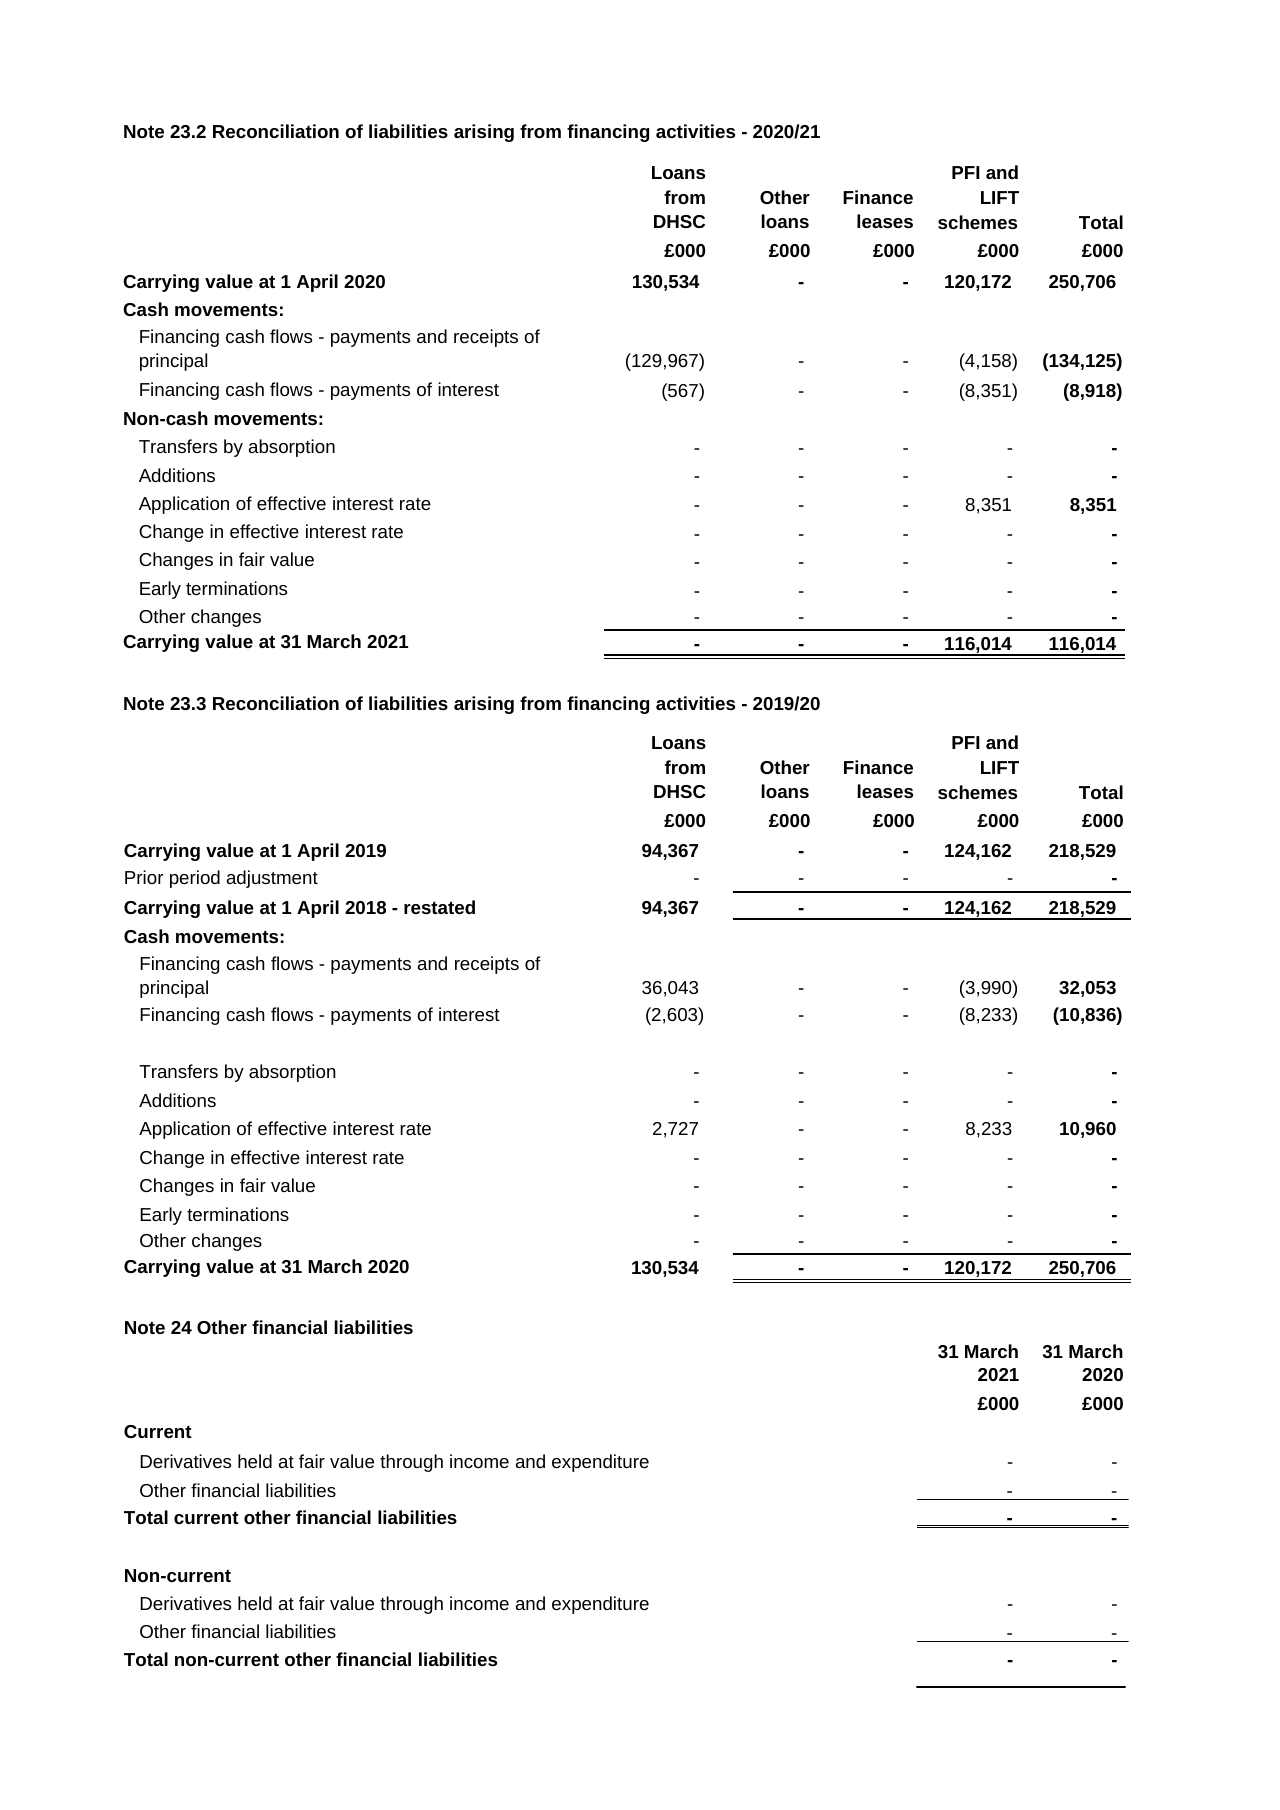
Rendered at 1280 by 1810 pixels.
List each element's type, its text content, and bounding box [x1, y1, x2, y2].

table_cell - [926, 419, 1030, 462]
table_cell 250,706 [1030, 1255, 1131, 1278]
table_cell Cash movements: Financing cash flows - payments and receipts of principal 36,043 [119, 918, 733, 1000]
table_cell £000 [826, 807, 916, 836]
table_cell 124,162 [916, 893, 1030, 918]
table_cell - [733, 1172, 826, 1200]
table_cell - [733, 419, 826, 462]
table_cell 116,014 [926, 631, 1030, 654]
table_cell £000 [1030, 807, 1131, 836]
table_cell Derivatives held at fair value through income and expenditure [119, 1590, 733, 1618]
table_cell - - [733, 1618, 1131, 1646]
text Transfers by absorption Additions [138, 436, 411, 486]
table_cell - [1030, 462, 1125, 491]
table_cell - [1030, 1229, 1131, 1253]
table_cell - [826, 419, 926, 462]
table_cell - [916, 1172, 1030, 1200]
table_cell - [1030, 548, 1125, 576]
table_cell - [733, 491, 826, 519]
table_cell - [1030, 605, 1125, 629]
table_cell - [916, 1043, 1030, 1086]
table_cell - [1030, 576, 1125, 605]
table_cell - [826, 376, 926, 419]
table_cell Carrying value at 1 April 2018 - restated 94,367 [119, 891, 733, 918]
text [1125, 349, 1144, 371]
table_cell - [733, 462, 826, 491]
table_header Total [1030, 733, 1131, 807]
table_cell Non-current [119, 1547, 733, 1590]
table_cell £000 [926, 237, 1030, 266]
table_cell [119, 1363, 604, 1389]
table_cell 116,014 [1030, 631, 1125, 654]
table_cell [1030, 1419, 1131, 1444]
table_cell Changes in fair value - [119, 1172, 733, 1200]
table_cell - [826, 631, 926, 654]
table_cell - [733, 1255, 826, 1278]
table_cell Early terminations - [119, 1200, 733, 1229]
table_cell Note 24 Other financial liabilities [119, 1279, 604, 1363]
table_header PFI and LIFT schemes [926, 163, 1030, 237]
table_cell 32,053 [1030, 920, 1131, 1000]
table_cell £000 [916, 807, 1030, 836]
text [603, 630, 1125, 654]
table_cell - [733, 836, 826, 866]
table_cell - [733, 866, 826, 891]
table_cell Derivatives held at fair value through income and expenditure [119, 1444, 733, 1477]
table_cell - [826, 1086, 916, 1115]
table_cell - [1030, 866, 1131, 891]
table_cell - [826, 1229, 916, 1253]
table_cell - [826, 1200, 916, 1229]
table_cell - [926, 548, 1030, 576]
table_cell (8,351) [926, 376, 1030, 419]
table_cell £000 [604, 237, 733, 266]
table_cell Other financial liabilities [119, 1618, 733, 1646]
table_cell - [826, 1255, 916, 1278]
table_cell Total current other financial liabilities [119, 1504, 733, 1547]
table_cell Prior period adjustment - [119, 866, 733, 891]
table_cell - [604, 462, 733, 491]
table_header Finance leases [826, 163, 926, 237]
table_cell - [733, 548, 826, 576]
table_cell 218,529 [1030, 893, 1131, 918]
table_cell - [916, 1229, 1030, 1253]
table_cell - [733, 321, 826, 376]
table_cell 2021 [604, 1363, 1030, 1389]
table_cell 31 March [604, 1279, 1030, 1363]
table_cell - [826, 266, 926, 321]
text [1125, 407, 1144, 429]
table_cell - [1030, 1086, 1131, 1115]
table_cell - [826, 321, 926, 376]
text principal [138, 349, 603, 371]
table_cell - [926, 519, 1030, 548]
table_cell - [826, 1115, 916, 1143]
table_cell - [733, 1229, 826, 1253]
table_cell - [604, 605, 733, 629]
table_cell 31 March [1030, 1283, 1131, 1363]
table_header Loans from DHSC [119, 733, 733, 807]
table_cell 2020 [1030, 1363, 1131, 1389]
table_cell - [733, 576, 826, 605]
text [603, 163, 1125, 629]
table_cell Carrying value at 1 April 2019 94,367 [119, 836, 733, 866]
table_cell - - [733, 1646, 1131, 1677]
table_cell 120,172 [926, 266, 1030, 321]
table_cell - [733, 376, 826, 419]
table_cell £000 [1030, 1389, 1131, 1419]
table_cell £000 [119, 807, 733, 836]
table_cell - - [733, 1444, 1131, 1477]
table_header Finance leases [826, 733, 916, 807]
table_cell - [916, 1200, 1030, 1229]
table_cell [119, 1389, 604, 1419]
table_cell (129,967) [604, 321, 733, 376]
table_cell - [826, 548, 926, 576]
table_cell Financing cash flows - payments of interest (2,603) [119, 1000, 733, 1043]
table_cell - [733, 266, 826, 321]
text Early terminations Other changes [138, 577, 290, 627]
table_cell - [826, 1172, 916, 1200]
text Note 23.2 Reconciliation of liabilities arising from financing activities - 2020/21 [123, 121, 1144, 143]
table_header Total [1030, 163, 1125, 237]
table_cell (134,125) [1030, 321, 1125, 376]
table_cell [733, 1547, 1131, 1590]
table_cell - [733, 631, 826, 654]
table_cell Total non-current other financial liabilities [119, 1646, 733, 1677]
table_cell - [826, 462, 926, 491]
table_cell (10,836) [1030, 1000, 1131, 1043]
table_cell - [926, 605, 1030, 629]
table_cell - [733, 1086, 826, 1115]
table_cell Application of effective interest rate 2,727 [119, 1115, 733, 1143]
table_cell Change in effective interest rate - [119, 1143, 733, 1172]
table_cell 8,233 [916, 1115, 1030, 1143]
table_cell (8,233) [916, 1000, 1030, 1043]
table_cell 218,529 [1030, 836, 1131, 866]
table_cell - - [733, 1504, 1131, 1547]
table_cell (4,158) [926, 321, 1030, 376]
table_cell Current [119, 1419, 604, 1444]
table_cell £000 [733, 807, 826, 836]
table_cell - [826, 1143, 916, 1172]
text Carrying value at 1 April 2020 Cash movements: [123, 271, 411, 321]
table_cell 130,534 [604, 266, 733, 321]
table_cell 250,706 [1030, 266, 1125, 321]
table_cell - [1030, 1172, 1131, 1200]
table_cell - [826, 920, 916, 1000]
table_cell - [604, 548, 733, 576]
text Carrying value at 31 March 2021 [123, 634, 603, 653]
text Application of effective interest rate Change in effective interest rate Changes in fair value [138, 493, 476, 571]
table_cell - [826, 893, 916, 918]
table_cell Carrying value at 31 March 2020 130,534 [119, 1253, 733, 1278]
table_cell 124,162 [916, 836, 1030, 866]
table_cell - [733, 920, 826, 1000]
text Note 23.3 Reconciliation of liabilities arising from financing activities - 2019/20 [123, 693, 1144, 714]
table_cell - [826, 1043, 916, 1086]
table_cell - [733, 1143, 826, 1172]
table_cell - [1030, 1200, 1131, 1229]
table_cell Other financial liabilities [119, 1477, 733, 1504]
table_cell - [826, 519, 926, 548]
table_cell Transfers by absorption - [119, 1043, 733, 1086]
table_cell (567) [604, 376, 733, 419]
table_cell - [1030, 1143, 1131, 1172]
table_cell - [604, 419, 733, 462]
table_cell - [826, 1000, 916, 1043]
table_cell - [826, 491, 926, 519]
table_cell - [733, 1043, 826, 1086]
table_cell - [733, 1115, 826, 1143]
table_cell - [826, 836, 916, 866]
table_cell 120,172 [916, 1255, 1030, 1278]
table_cell - [733, 605, 826, 629]
text Non-cash movements: [123, 407, 603, 429]
text Financing cash flows - payments of interest [138, 379, 603, 400]
table_cell - [826, 866, 916, 891]
table_cell - [733, 519, 826, 548]
table_cell 10,960 [1030, 1115, 1131, 1143]
table_cell - [916, 1143, 1030, 1172]
table_cell - - [733, 1590, 1131, 1618]
table_cell - [604, 491, 733, 519]
table_cell Additions - [119, 1086, 733, 1115]
table_header PFI and LIFT schemes [916, 733, 1030, 807]
table_cell - [916, 866, 1030, 891]
table_cell - [826, 576, 926, 605]
table_cell 8,351 [1030, 491, 1125, 519]
table_cell £000 [733, 237, 826, 266]
table_cell - [733, 1200, 826, 1229]
table_cell [604, 1419, 1030, 1444]
table_header Other loans [733, 163, 826, 237]
table_cell - [926, 576, 1030, 605]
table_cell - [604, 519, 733, 548]
text [118, 733, 1131, 1686]
table_cell £000 [826, 237, 926, 266]
table_cell (3,990) [916, 920, 1030, 1000]
table_cell - [733, 1000, 826, 1043]
table_cell - [1030, 1043, 1131, 1086]
table_cell - [926, 462, 1030, 491]
table_cell Other changes - [119, 1229, 733, 1253]
table_cell (8,918) [1030, 376, 1125, 419]
table_cell - [604, 631, 733, 654]
table_cell - [826, 605, 926, 629]
table_cell - - [733, 1477, 1131, 1504]
table_cell - [1030, 419, 1125, 462]
table_cell - [733, 893, 826, 918]
table_cell £000 [604, 1389, 1030, 1419]
table_header Other loans [733, 733, 826, 807]
text Financing cash flows - payments and receipts of [138, 327, 603, 347]
table_header Loans from DHSC [604, 163, 733, 237]
table_cell £000 [1030, 237, 1125, 266]
table_cell - [604, 576, 733, 605]
table_cell - [916, 1086, 1030, 1115]
table_cell 8,351 [926, 491, 1030, 519]
table_cell - [1030, 519, 1125, 548]
